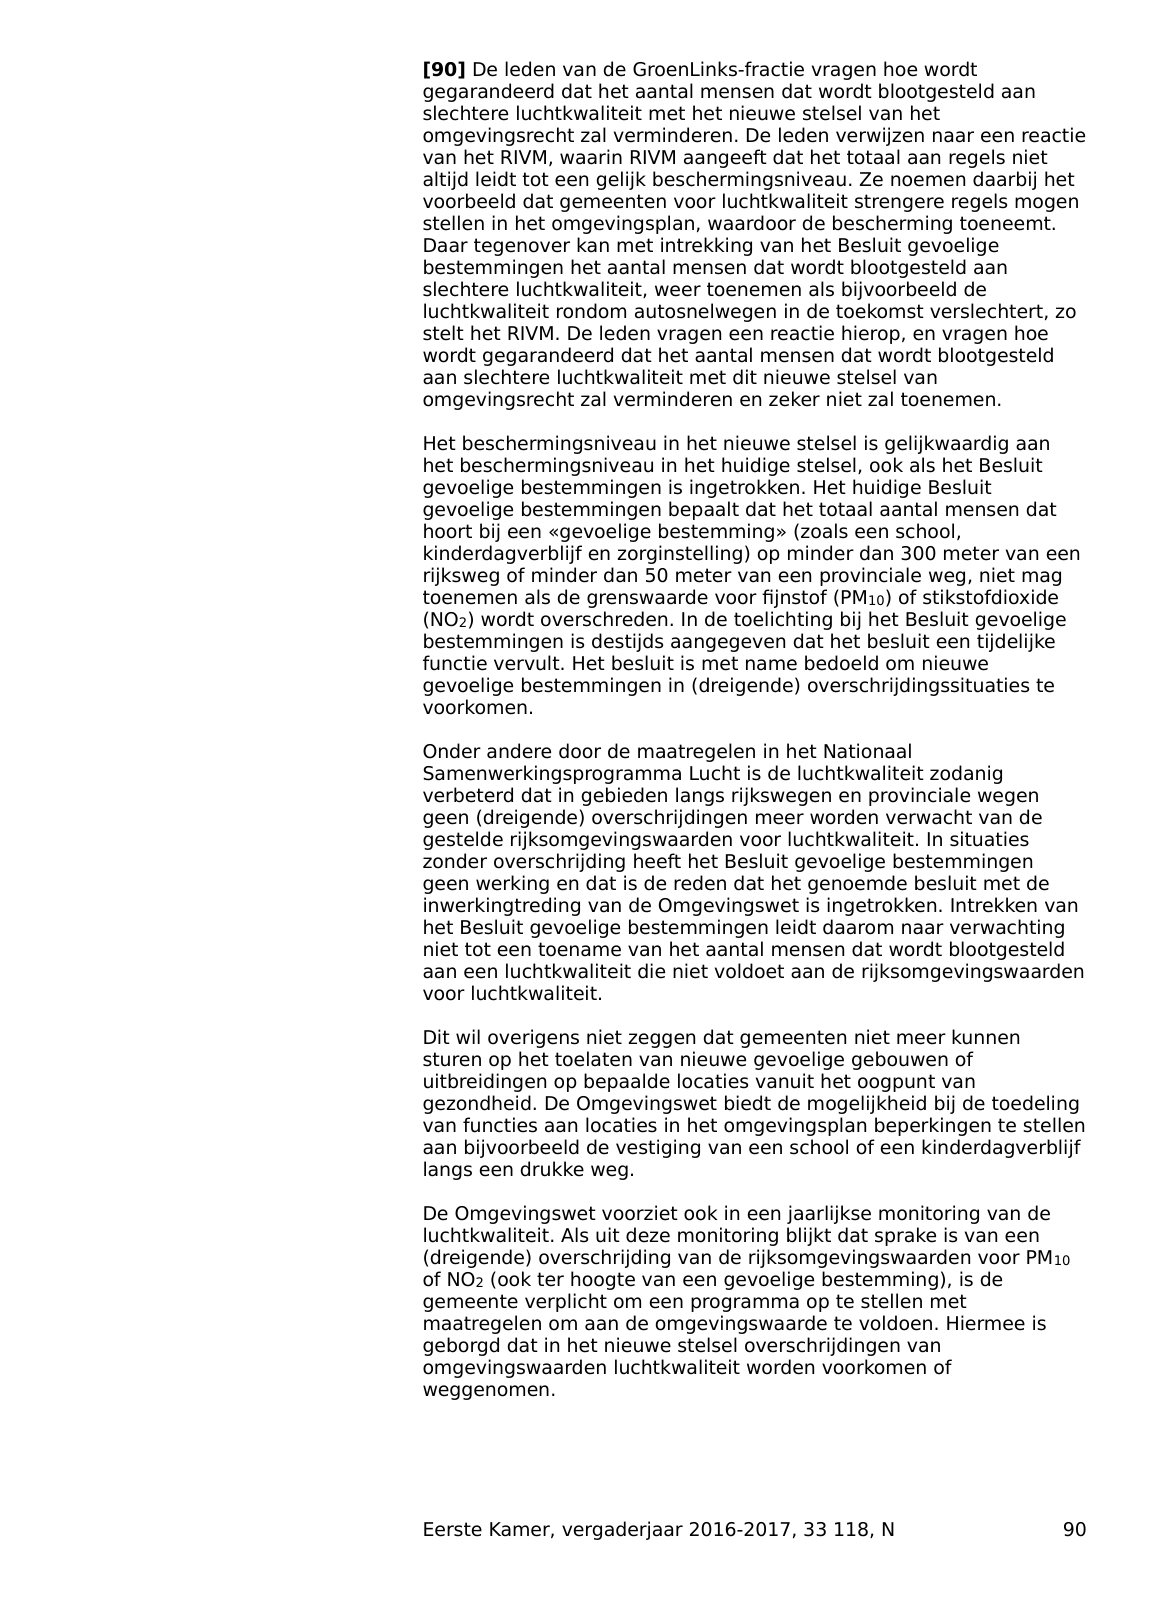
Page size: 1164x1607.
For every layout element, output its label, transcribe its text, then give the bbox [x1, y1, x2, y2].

text [90] De leden van de GroenLinks-fractie vragen hoe wordt gegarandeerd dat het aantal mensen dat wordt blootgesteld aan slechtere luchtkwaliteit met het nieuwe stelsel van het omgevingsrecht zal verminderen. De leden verwijzen naar een reactie van het RIVM, waarin RIVM aangeeft dat het totaal aan regels niet altijd leidt tot een gelijk beschermingsniveau. Ze noemen daarbij het voorbeeld dat gemeenten voor luchtkwaliteit strengere regels mogen stellen in het omgevingsplan, waardoor de bescherming toeneemt. Daar tegenover kan met intrekking van het Besluit gevoelige bestemmingen het aantal mensen dat wordt blootgesteld aan slechtere luchtkwaliteit, weer toenemen als bijvoorbeeld de luchtkwaliteit rondom autosnelwegen in de toekomst verslechtert, zo stelt het RIVM. De leden vragen een reactie hierop, en vragen hoe wordt gegarandeerd dat het aantal mensen dat wordt blootgesteld aan slechtere luchtkwaliteit met dit nieuwe stelsel van omgevingsrecht zal verminderen en zeker niet zal toenemen. [422, 59, 1087, 411]
text De Omgevingswet voorziet ook in een jaarlijkse monitoring van de luchtkwaliteit. Als uit deze monitoring blijkt dat sprake is van een (dreigende) overschrijding van de rijksomgevingswaarden voor PM10 of NO2 (ook ter hoogte van een gevoelige bestemming), is de gemeente verplicht om een programma op te stellen met maatregelen om aan de omgevingswaarde te voldoen. Hiermee is geborgd dat in het nieuwe stelsel overschrijdingen van omgevingswaarden luchtkwaliteit worden voorkomen of weggenomen. [422, 1203, 1087, 1401]
text Dit wil overigens niet zeggen dat gemeenten niet meer kunnen sturen op het toelaten van nieuwe gevoelige gebouwen of uitbreidingen op bepaalde locaties vanuit het oogpunt van gezondheid. De Omgevingswet biedt de mogelijkheid bij de toedeling van functies aan locaties in het omgevingsplan beperkingen te stellen aan bijvoorbeeld de vestiging van een school of een kinderdagverblijf langs een drukke weg. [422, 1027, 1087, 1181]
text Onder andere door de maatregelen in het Nationaal Samenwerkingsprogramma Lucht is de luchtkwaliteit zodanig verbeterd dat in gebieden langs rijkswegen en provinciale wegen geen (dreigende) overschrijdingen meer worden verwacht van de gestelde rijksomgevingswaarden voor luchtkwaliteit. In situaties zonder overschrijding heeft het Besluit gevoelige bestemmingen geen werking en dat is de reden dat het genoemde besluit met de inwerkingtreding van de Omgevingswet is ingetrokken. Intrekken van het Besluit gevoelige bestemmingen leidt daarom naar verwachting niet tot een toename van het aantal mensen dat wordt blootgesteld aan een luchtkwaliteit die niet voldoet aan de rijksomgevingswaarden voor luchtkwaliteit. [422, 741, 1087, 1004]
text Het beschermingsniveau in het nieuwe stelsel is gelijkwaardig aan het beschermingsniveau in het huidige stelsel, ook als het Besluit gevoelige bestemmingen is ingetrokken. Het huidige Besluit gevoelige bestemmingen bepaalt dat het totaal aantal mensen dat hoort bij een «gevoelige bestemming» (zoals een school, kinderdagverblijf en zorginstelling) op minder dan 300 meter van een rijksweg of minder dan 50 meter van een provinciale weg, niet mag toenemen als de grenswaarde voor fijnstof (PM10) of stikstofdioxide (NO2) wordt overschreden. In de toelichting bij het Besluit gevoelige bestemmingen is destijds aangegeven dat het besluit een tijdelijke functie vervult. Het besluit is met name bedoeld om nieuwe gevoelige bestemmingen in (dreigende) overschrijdingssituaties te voorkomen. [422, 433, 1087, 719]
